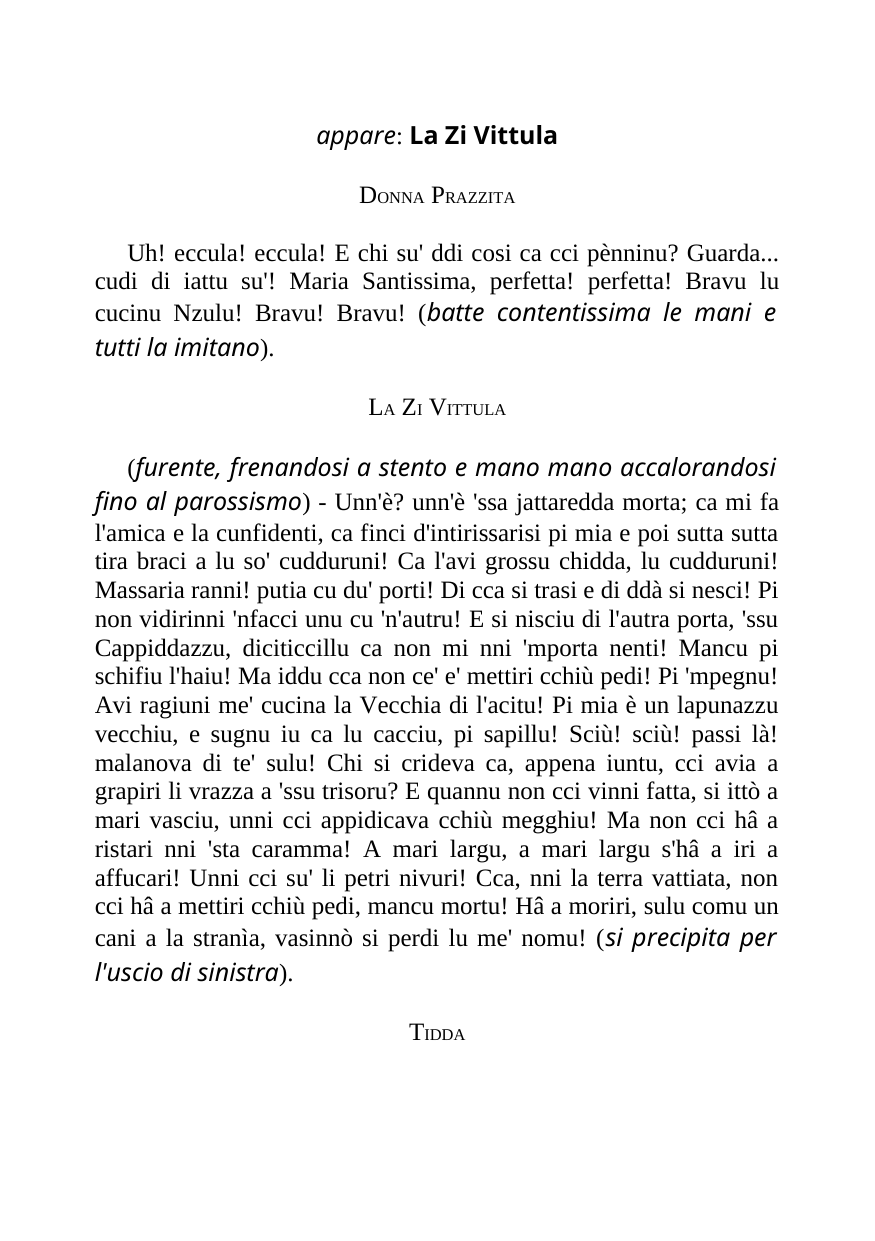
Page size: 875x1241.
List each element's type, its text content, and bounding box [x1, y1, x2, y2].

text (furente, frenandosi a stento e mano mano accalorandosi fino al parossismo) - Unn'è? unn'è 'ssa jattaredda morta; ca mi fa l'amica e la cunfidenti, ca finci d'intirissarisi pi mia e poi sutta sutta tira braci a lu so' cudduruni! Ca l'avi grossu chidda, lu cudduruni! Massaria ranni! putia cu du' porti! Di cca si trasi e di ddà si nesci! Pi non vidirinni 'nfacci unu cu 'n'autru! E si nisciu di l'autra porta, 'ssu Cappiddazzu, diciticcillu ca non mi nni 'mporta nenti! Mancu pi schifiu l'haiu! Ma iddu cca non ce' e' mettiri cchiù pedi! Pi 'mpegnu! Avi ragiuni me' cucina la Vecchia di l'acitu! Pi mia è un lapunazzu vecchiu, e sugnu iu ca lu cacciu, pi sapillu! Sciù! sciù! passi là! malanova di te' sulu! Chi si crideva ca, appena iuntu, cci avia a grapiri li vrazza a 'ssu trisoru? E quannu non cci vinni fatta, si ittò a mari vasciu, unni cci appidicava cchiù megghiu! Ma non cci hâ a ristari nni 'sta caramma! A mari largu, a mari largu s'hâ a iri a affucari! Unni cci su' li petri nivuri! Cca, nni la terra vattiata, non cci hâ a mettiri cchiù pedi, mancu mortu! Hâ a moriri, sulu comu un cani a la stranìa, vasinnò si perdi lu me' nomu! (si precipita per l'uscio di sinistra). [94, 449, 779, 988]
text Donna Prazzita [94, 180, 779, 209]
text Tidda [94, 1017, 779, 1046]
text La Zi Vittula [94, 392, 779, 421]
text appare: La Zi Vittula [94, 117, 779, 151]
text Uh! eccula! eccula! E chi su' ddi cosi ca cci pènninu? Guarda... cudi di iattu su'! Maria Santissima, perfetta! perfetta! Bravu lu cucinu Nzulu! Bravu! Bravu! (batte contentissima le mani e tutti la imitano). [94, 238, 779, 363]
